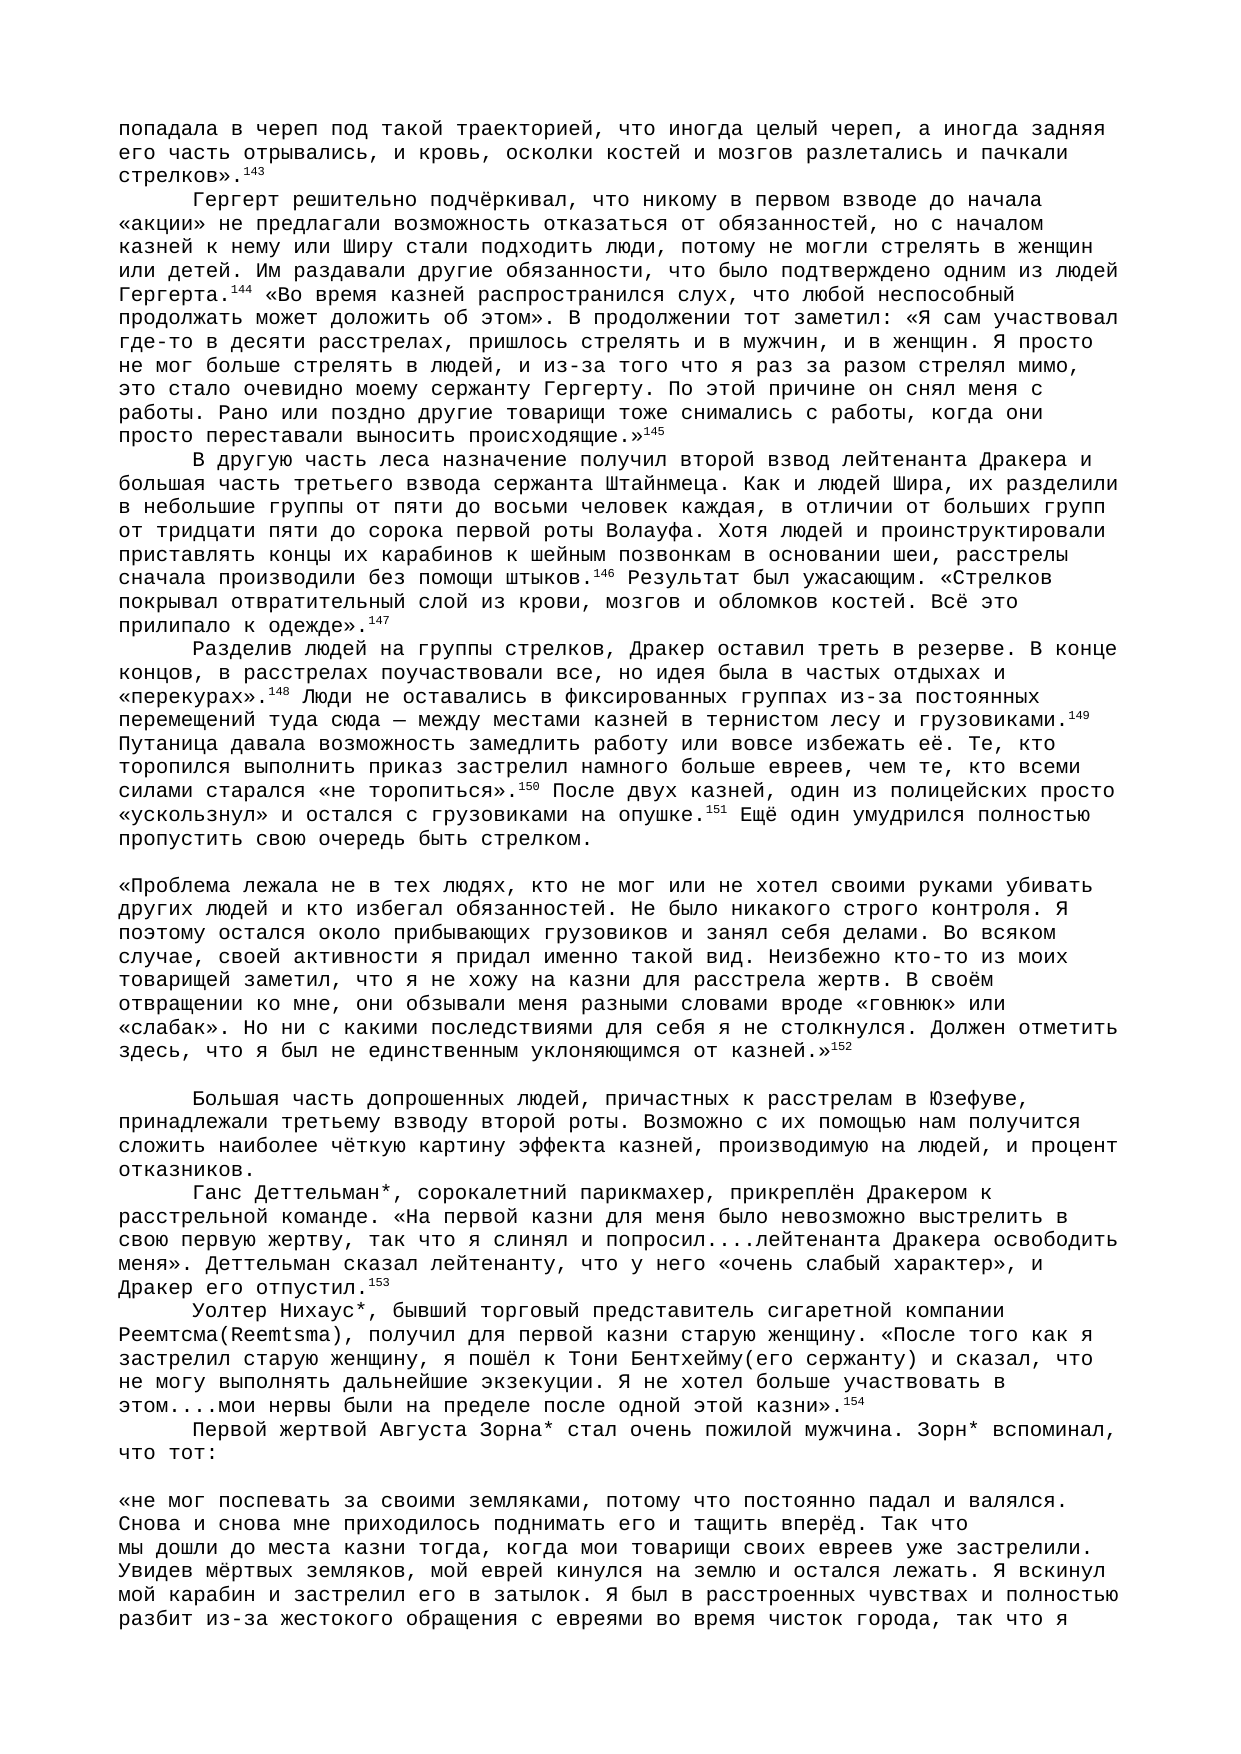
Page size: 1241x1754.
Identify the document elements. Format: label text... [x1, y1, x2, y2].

text мы дошли до места казни тогда, когда мои товарищи своих евреев уже застрелили. Увидев мёртвых земляков, мой еврей кинулся на землю и остался лежать. Я вскинул мой карабин и застрелил его в затылок. Я был в расстроенных чувствах и полностью разбит из-за жестокого обращения с евреями во время чисток города, так что я [118, 1537, 1122, 1631]
text «не мог поспевать за своими земляками, потому что постоянно падал и валялся. Снова и снова мне приходилось поднимать его и тащить вперёд. Так что [118, 1489, 1122, 1537]
text «Проблема лежала не в тех людях, кто не мог или не хотел своими руками убивать других людей и кто избегал обязанностей. Не было никакого строго контроля. Я поэтому остался около прибывающих грузовиков и занял себя делами. Во всяком случае, своей активности я придал именно такой вид. Неизбежно кто-то из моих товарищей заметил, что я не хожу на казни для расстрела жертв. В своём отвращении ко мне, они обзывали меня разными словами вроде «говнюк» или «слабак». Но ни с какими последствиями для себя я не столкнулся. Должен отметить здесь, что я был не единственным уклоняющимся от казней.» [118, 875, 1122, 1064]
text Большая часть допрошенных людей, причастных к расстрелам в Юзефуве, принадлежали третьему взводу второй роты. Возможно с их помощью нам получится сложить наиболее чёткую картину эффекта казней, производимую на людей, и процент отказников. [118, 1088, 1122, 1182]
text В другую часть леса назначение получил второй взвод лейтенанта Дракера и большая часть третьего взвода сержанта Штайнмеца. Как и людей Шира, их разделили в небольшие группы от пяти до восьми человек каждая, в отличии от больших групп от тридцати пяти до сорока первой роты Волауфа. Хотя людей и проинструктировали приставлять концы их карабинов к шейным позвонкам в основании шеи, расстрелы сначала производили без помощи штыков. Результат был ужасающим. «Стрелков покрывал отвратительный слой из крови, мозгов и обломков костей. Всё это прилипало к одежде». [118, 449, 1122, 638]
text Ганс Деттельман*, сорокалетний парикмахер, прикреплён Дракером к расстрельной команде. «На первой казни для меня было невозможно выстрелить в свою первую жертву, так что я слинял и попросил....лейтенанта Дракера освободить меня». Деттельман сказал лейтенанту, что у него «очень слабый характер», и Дракер его отпустил. [118, 1182, 1122, 1300]
text Гергерт решительно подчёркивал, что никому в первом взводе до начала «акции» не предлагали возможность отказаться от обязанностей, но с началом казней к нему или Ширу стали подходить люди, потому не могли стрелять в женщин или детей. Им раздавали другие обязанности, что было подтверждено одним из людей Гергерта. «Во время казней распространился слух, что любой неспособный продолжать может доложить об этом». В продолжении тот заметил: «Я сам участвовал где-то в десяти расстрелах, пришлось стрелять и в мужчин, и в женщин. Я просто не мог больше стрелять в людей, и из-за того что я раз за разом стрелял мимо, это стало очевидно моему сержанту Гергерту. По этой причине он снял меня с работы. Рано или поздно другие товарищи тоже снимались с работы, когда они просто переставали выносить происходящие.» [118, 189, 1122, 449]
text Уолтер Нихаус*, бывший торговый представитель сигаретной компании Реемтсма(Reemtsma), получил для первой казни старую женщину. «После того как я застрелил старую женщину, я пошёл к Тони Бентхейму(его сержанту) и сказал, что не могу выполнять дальнейшие экзекуции. Я не хотел больше участвовать в этом....мои нервы были на пределе после одной этой казни». [118, 1300, 1122, 1419]
text Первой жертвой Августа Зорна* стал очень пожилой мужчина. Зорн* вспоминал, что тот: [118, 1419, 1122, 1466]
text Разделив людей на группы стрелков, Дракер оставил треть в резерве. В конце концов, в расстрелах поучаствовали все, но идея была в частых отдыхах и «перекурах». Люди не оставались в фиксированных группах из-за постоянных перемещений туда сюда — между местами казней в тернистом лесу и грузовиками. Путаница давала возможность замедлить работу или вовсе избежать её. Те, кто торопился выполнить приказ застрелил намного больше евреев, чем те, кто всеми силами старался «не торопиться». После двух казней, один из полицейских просто «ускользнул» и остался с грузовиками на опушке. Ещё один умудрился полностью пропустить свою очередь быть стрелком. [118, 638, 1122, 851]
text попадала в череп под такой траекторией, что иногда целый череп, а иногда задняя его часть отрывались, и кровь, осколки костей и мозгов разлетались и пачкали стрелков». [118, 118, 1122, 189]
